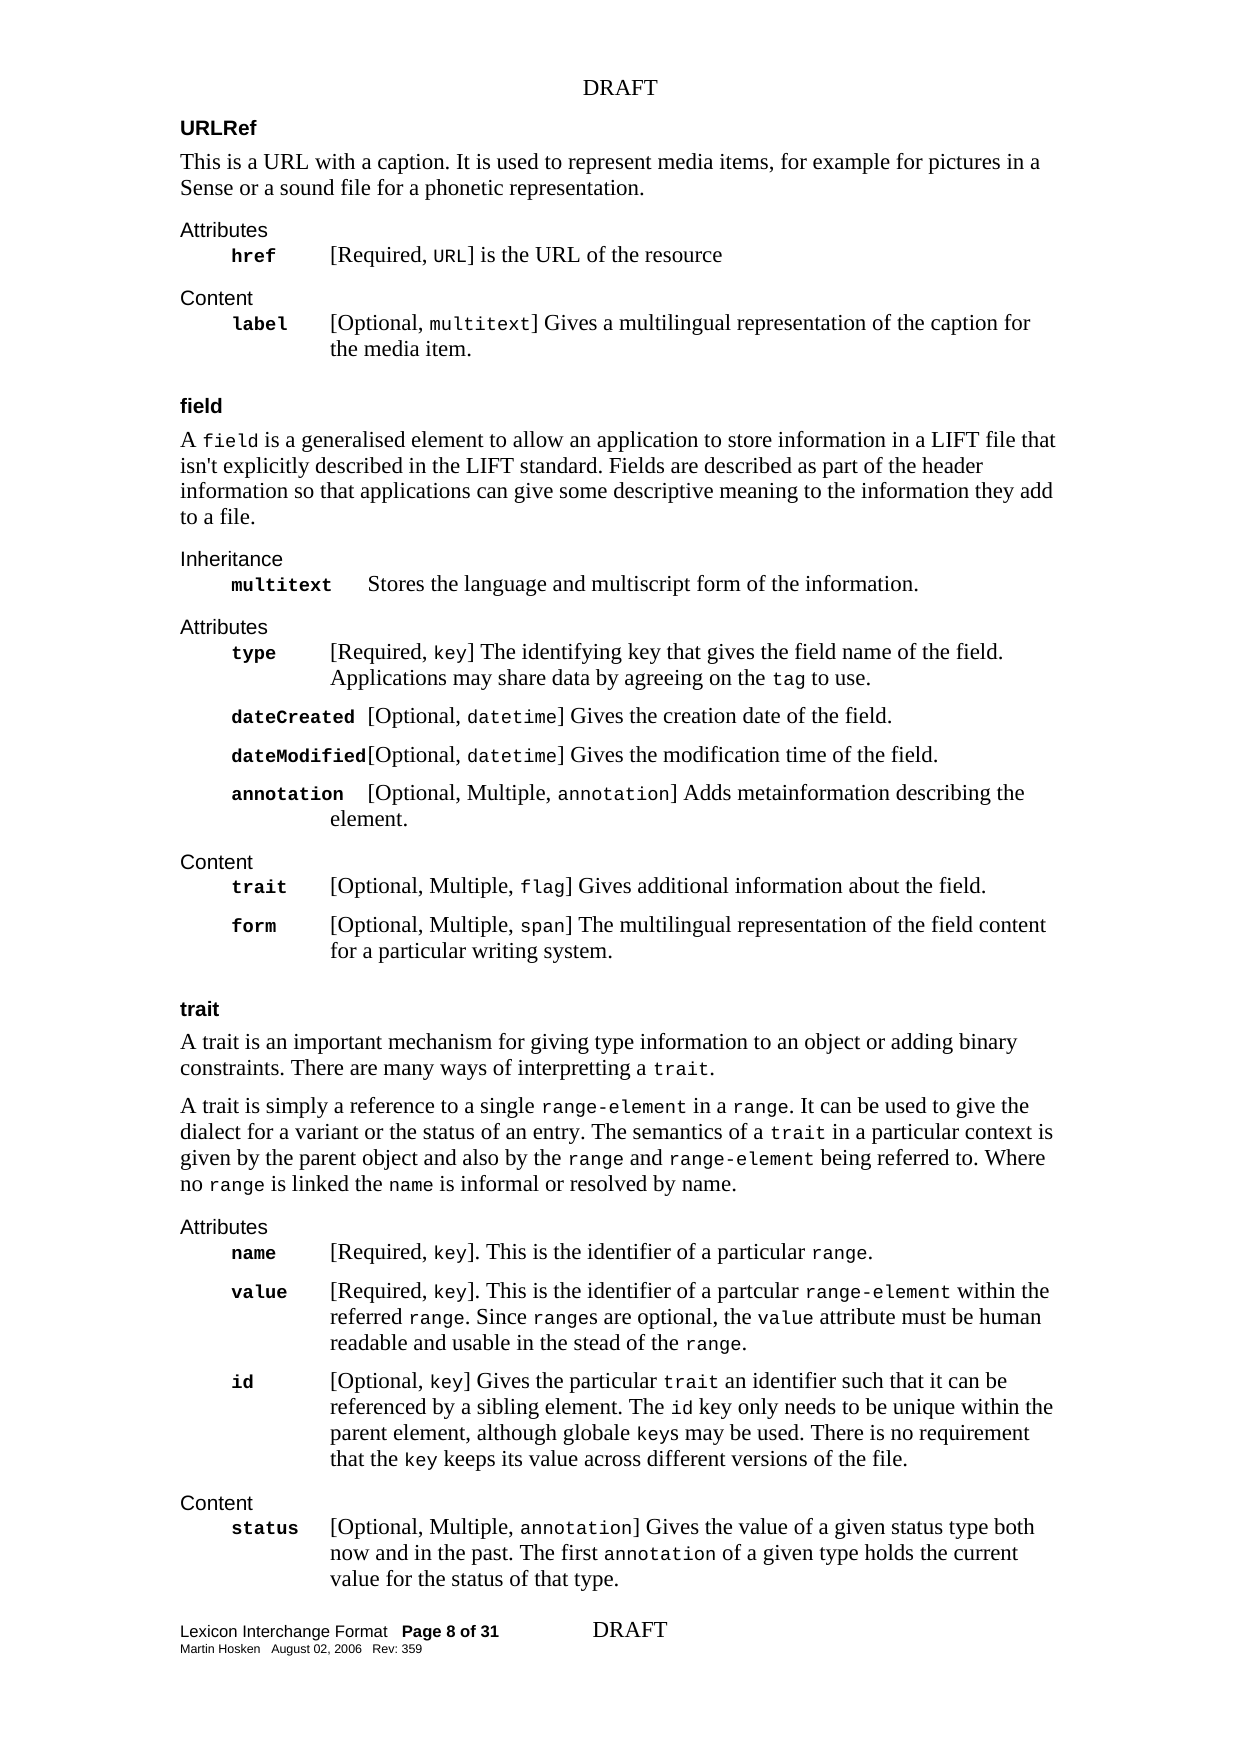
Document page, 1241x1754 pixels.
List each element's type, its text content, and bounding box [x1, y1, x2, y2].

text A trait is simply a reference to a single range-element in a range. It can be used to give the dialect for a variant or the status of an entry. The semantics of a trait in a particular context is given by the parent object and also by the range and range-element being referred to. Where no range is linked the name is informal or resolved by name. [180, 1093, 1061, 1197]
subtitle Attributes [180, 218, 1061, 242]
text status [Optional, Multiple, annotation] Gives the value of a given status type both now and in the past. The first annotation of a given type holds the current value for the status of that type. [231, 1514, 1061, 1592]
text type [Required, key] The identifying key that gives the field name of the field. Applications may share data by agreeing on the tag to use. [231, 639, 1061, 691]
subtitle URLRef [180, 117, 1061, 140]
subtitle trait [180, 997, 1061, 1020]
subtitle Inheritance [180, 548, 1061, 571]
text annotation [Optional, Multiple, annotation] Adds metainformation describing the element. [231, 780, 1061, 832]
text A trait is an important mechanism for giving type information to an object or adding binary constraints. There are many ways of interpretting a trait. [180, 1029, 1061, 1081]
subtitle Attributes [180, 1216, 1061, 1239]
text multitext Stores the language and multiscript form of the information. [231, 571, 1061, 597]
subtitle Content [180, 1491, 1061, 1514]
text id [Optional, key] Gives the particular trait an identifier such that it can be referenced by a sibling element. The id key only needs to be unique within the parent element, although globale keys may be used. There is no requirement that the key keeps its value across different versions of the file. [231, 1368, 1061, 1472]
text dateCreated [Optional, datetime] Gives the creation date of the field. [231, 703, 1061, 729]
subtitle field [180, 394, 1061, 418]
text name [Required, key]. This is the identifier of a particular range. [231, 1239, 1061, 1265]
subtitle Content [180, 286, 1061, 309]
text value [Required, key]. This is the identifier of a partcular range-element within the referred range. Since ranges are optional, the value attribute must be human readable and usable in the stead of the range. [231, 1278, 1061, 1356]
text href [Required, URL] is the URL of the resource [231, 242, 1061, 268]
text form [Optional, Multiple, span] The multilingual representation of the field content for a particular writing system. [231, 912, 1061, 963]
text trait [Optional, Multiple, flag] Gives additional information about the field. [231, 873, 1061, 899]
text This is a URL with a caption. It is used to represent media items, for example for pictures in a Sense or a sound file for a phonetic representation. [180, 149, 1061, 200]
text A field is a generalised element to allow an application to store information in a LIFT file that isn't explicitly described in the LIFT standard. Fields are described as part of the header information so that applications can give some descriptive meaning to the information they add to a file. [180, 427, 1061, 529]
text dateModified [Optional, datetime] Gives the modification time of the field. [231, 742, 1061, 768]
subtitle Attributes [180, 615, 1061, 639]
subtitle Content [180, 850, 1061, 873]
text label [Optional, multitext] Gives a multilingual representation of the caption for the media item. [231, 309, 1061, 361]
